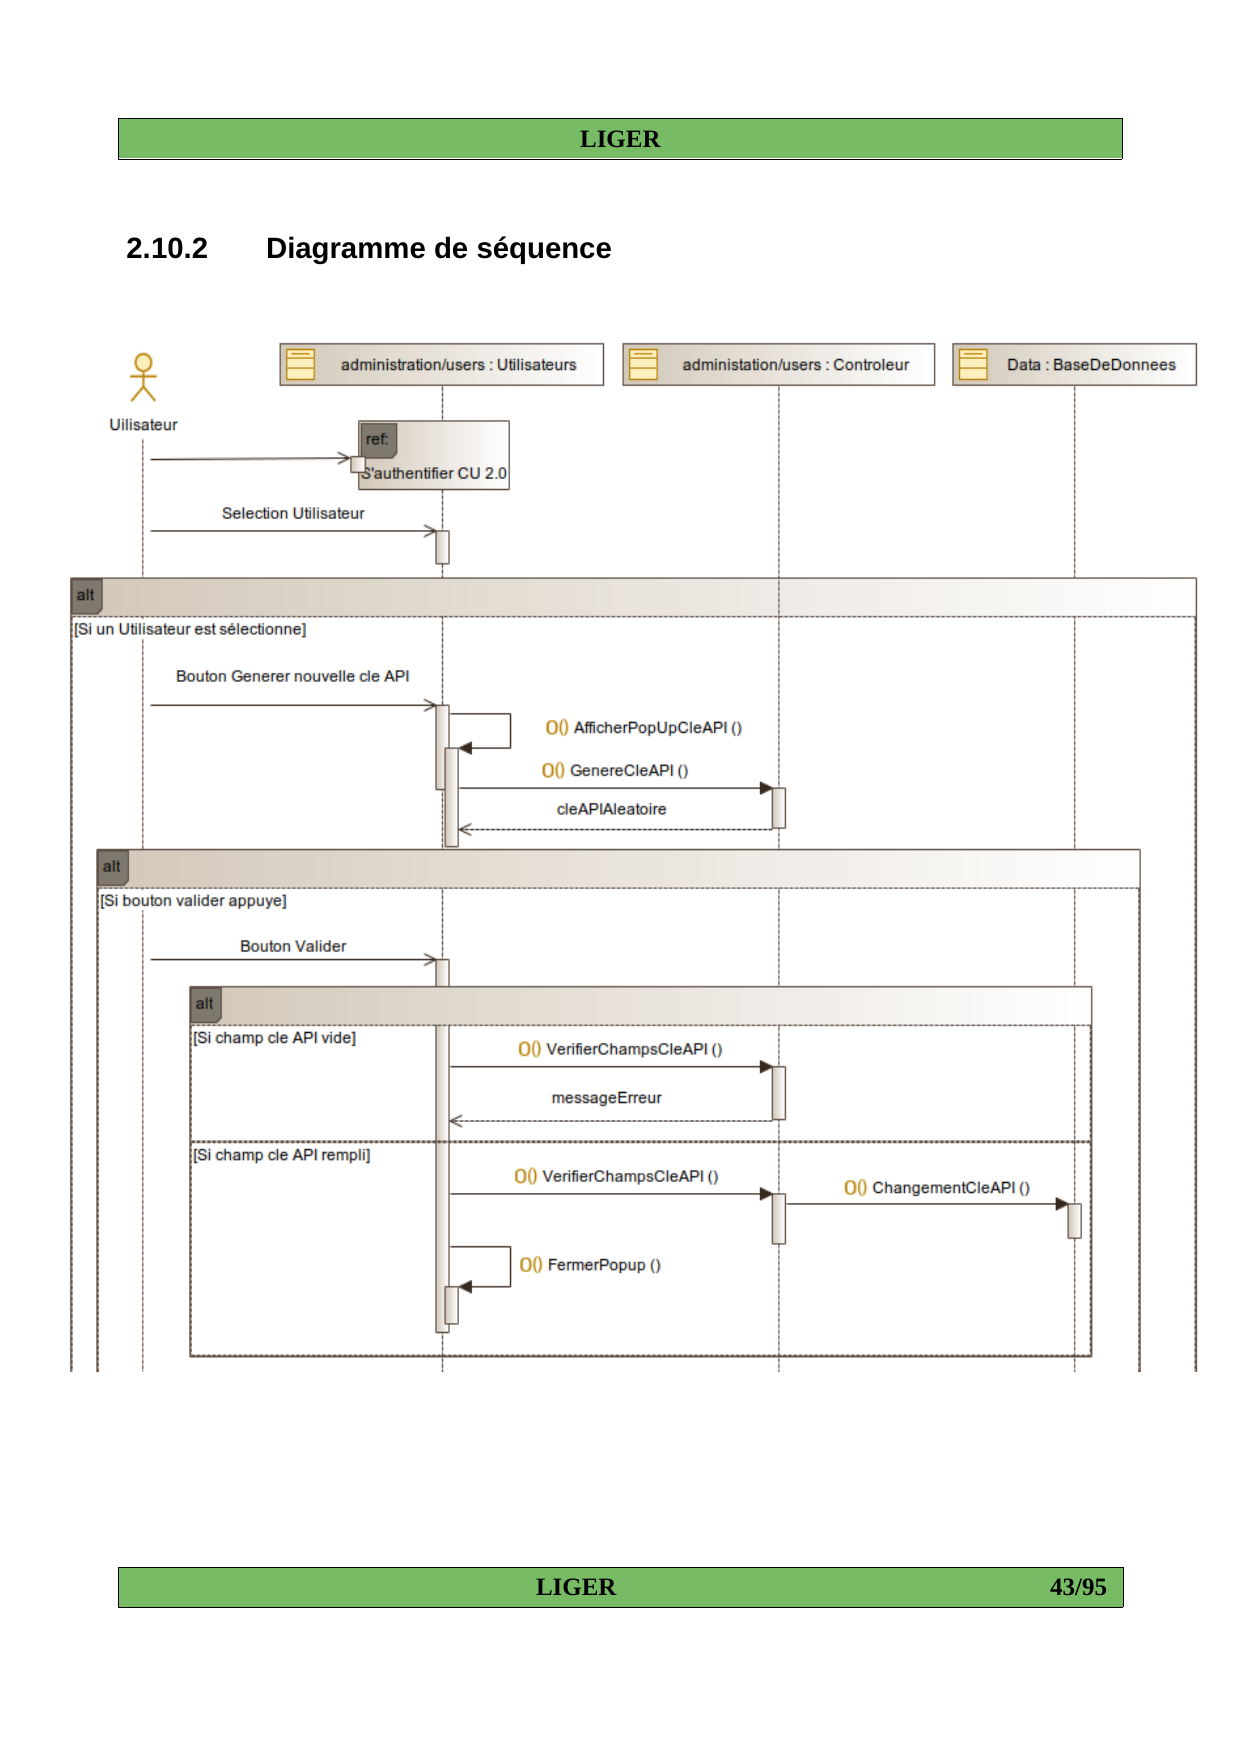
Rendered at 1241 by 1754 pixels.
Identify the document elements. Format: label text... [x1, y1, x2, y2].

subtitle Diagramme de séquence [118, 231, 1122, 265]
picture [31, 329, 1209, 1372]
